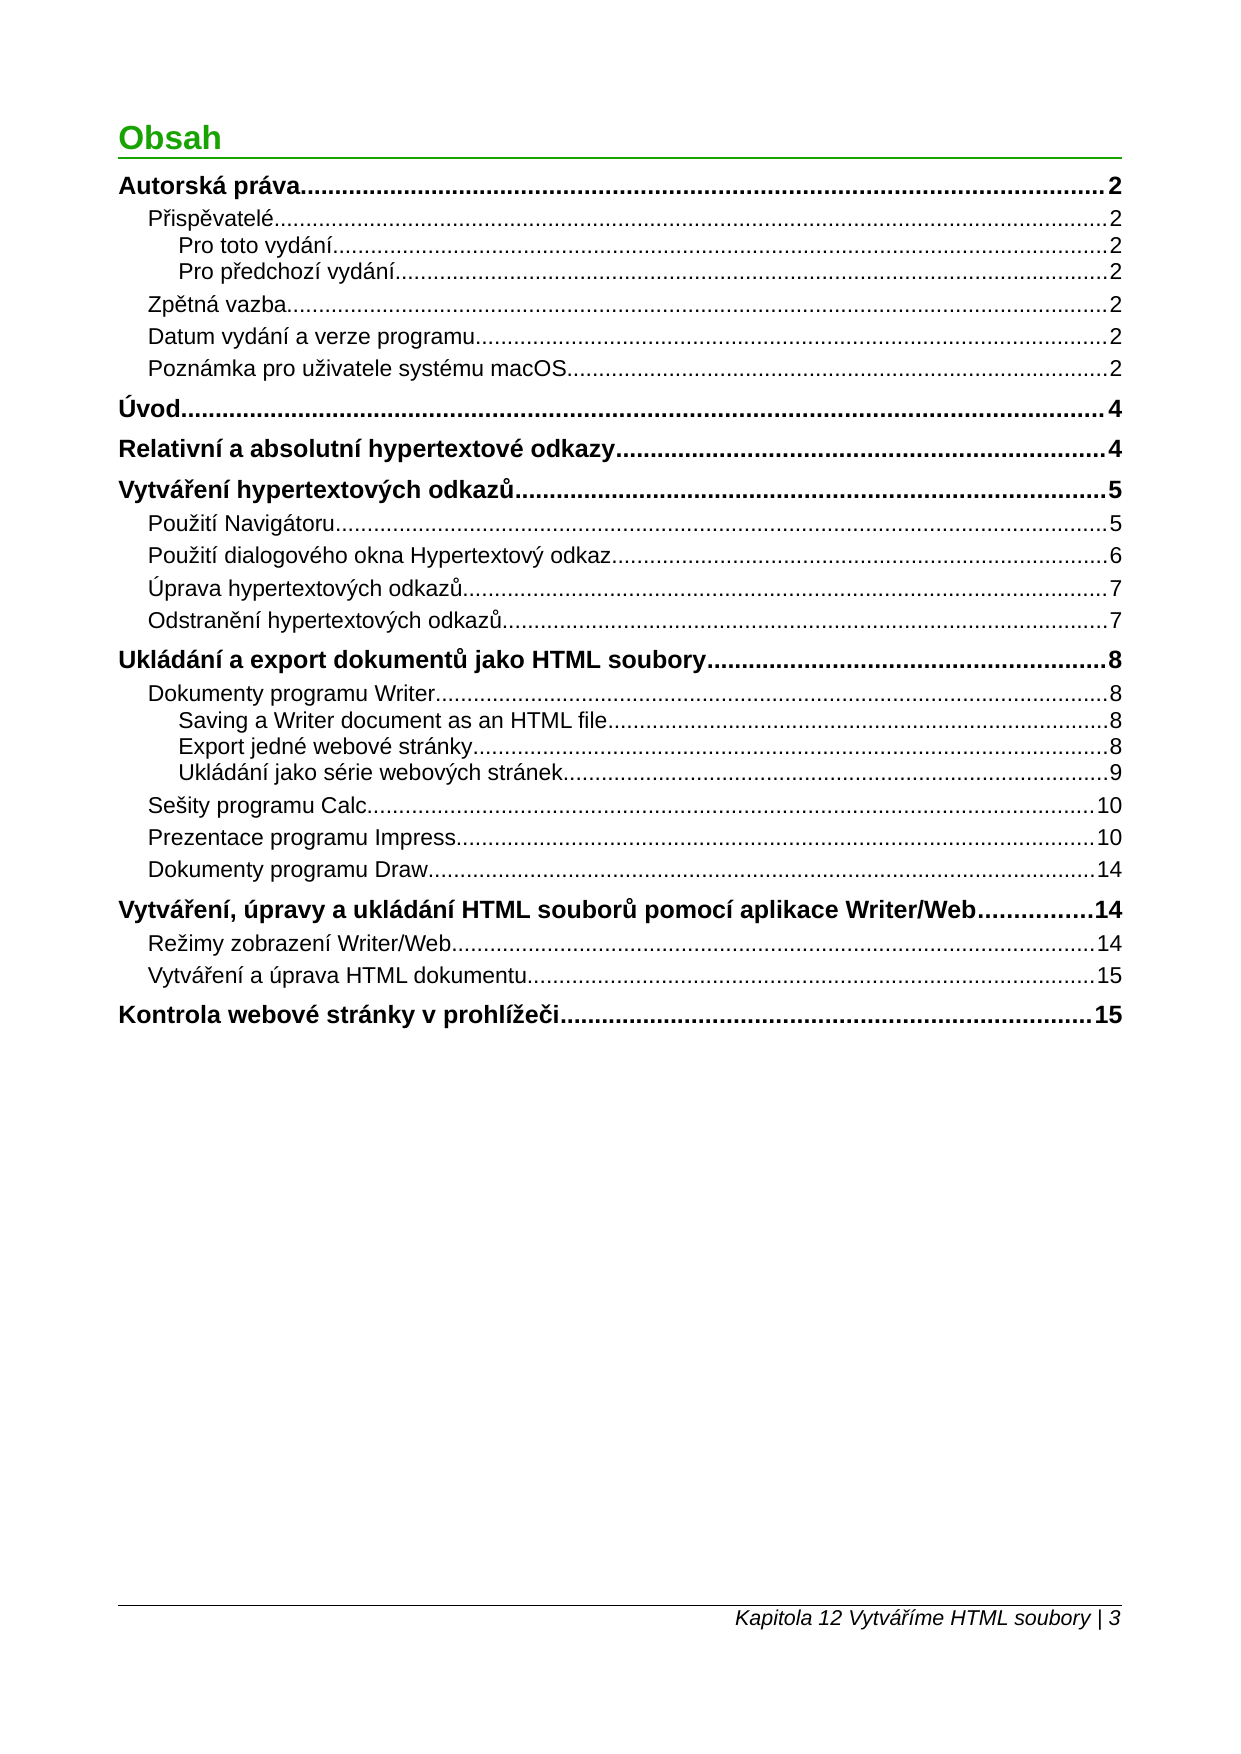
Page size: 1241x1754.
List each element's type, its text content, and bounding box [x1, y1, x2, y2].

text Vytváření a úprava HTML dokumentu 15 [148, 962, 1122, 988]
text Úvod 4 [118, 394, 1122, 422]
text Ukládání a export dokumentů jako HTML soubory 8 [118, 645, 1122, 674]
text Relativní a absolutní hypertextové odkazy 4 [118, 434, 1122, 463]
text Odstranění hypertextových odkazů 7 [148, 607, 1122, 633]
subtitle Obsah [118, 118, 1122, 157]
text Dokumenty programu Draw 14 [148, 856, 1122, 883]
text Použití dialogového okna Hypertextový odkaz 6 [148, 542, 1122, 569]
text Pro předchozí vydání 2 [178, 258, 1122, 284]
text Saving a Writer document as an HTML file 8 [178, 707, 1122, 733]
text Vytváření hypertextových odkazů 5 [118, 475, 1122, 504]
text Export jedné webové stránky 8 [178, 733, 1122, 759]
text Prezentace programu Impress 10 [148, 824, 1122, 850]
text Sešity programu Calc 10 [148, 792, 1122, 818]
text Zpětná vazba 2 [148, 291, 1122, 317]
text Datum vydání a verze programu 2 [148, 323, 1122, 349]
text Pro toto vydání 2 [178, 232, 1122, 258]
text Ukládání jako série webových stránek 9 [178, 759, 1122, 786]
text Úprava hypertextových odkazů 7 [148, 575, 1122, 601]
text Použití Navigátoru 5 [148, 510, 1122, 536]
text Kontrola webové stránky v prohlížeči 15 [118, 1000, 1122, 1029]
text Přispěvatelé 2 [148, 205, 1122, 232]
text Dokumenty programu Writer 8 [148, 680, 1122, 707]
text Poznámka pro uživatele systému macOS 2 [148, 355, 1122, 382]
text Autorská práva 2 [118, 171, 1122, 199]
text Vytváření, úpravy a ukládání HTML souborů pomocí aplikace Writer/Web 14 [118, 895, 1122, 923]
text Režimy zobrazení Writer/Web 14 [148, 929, 1122, 956]
